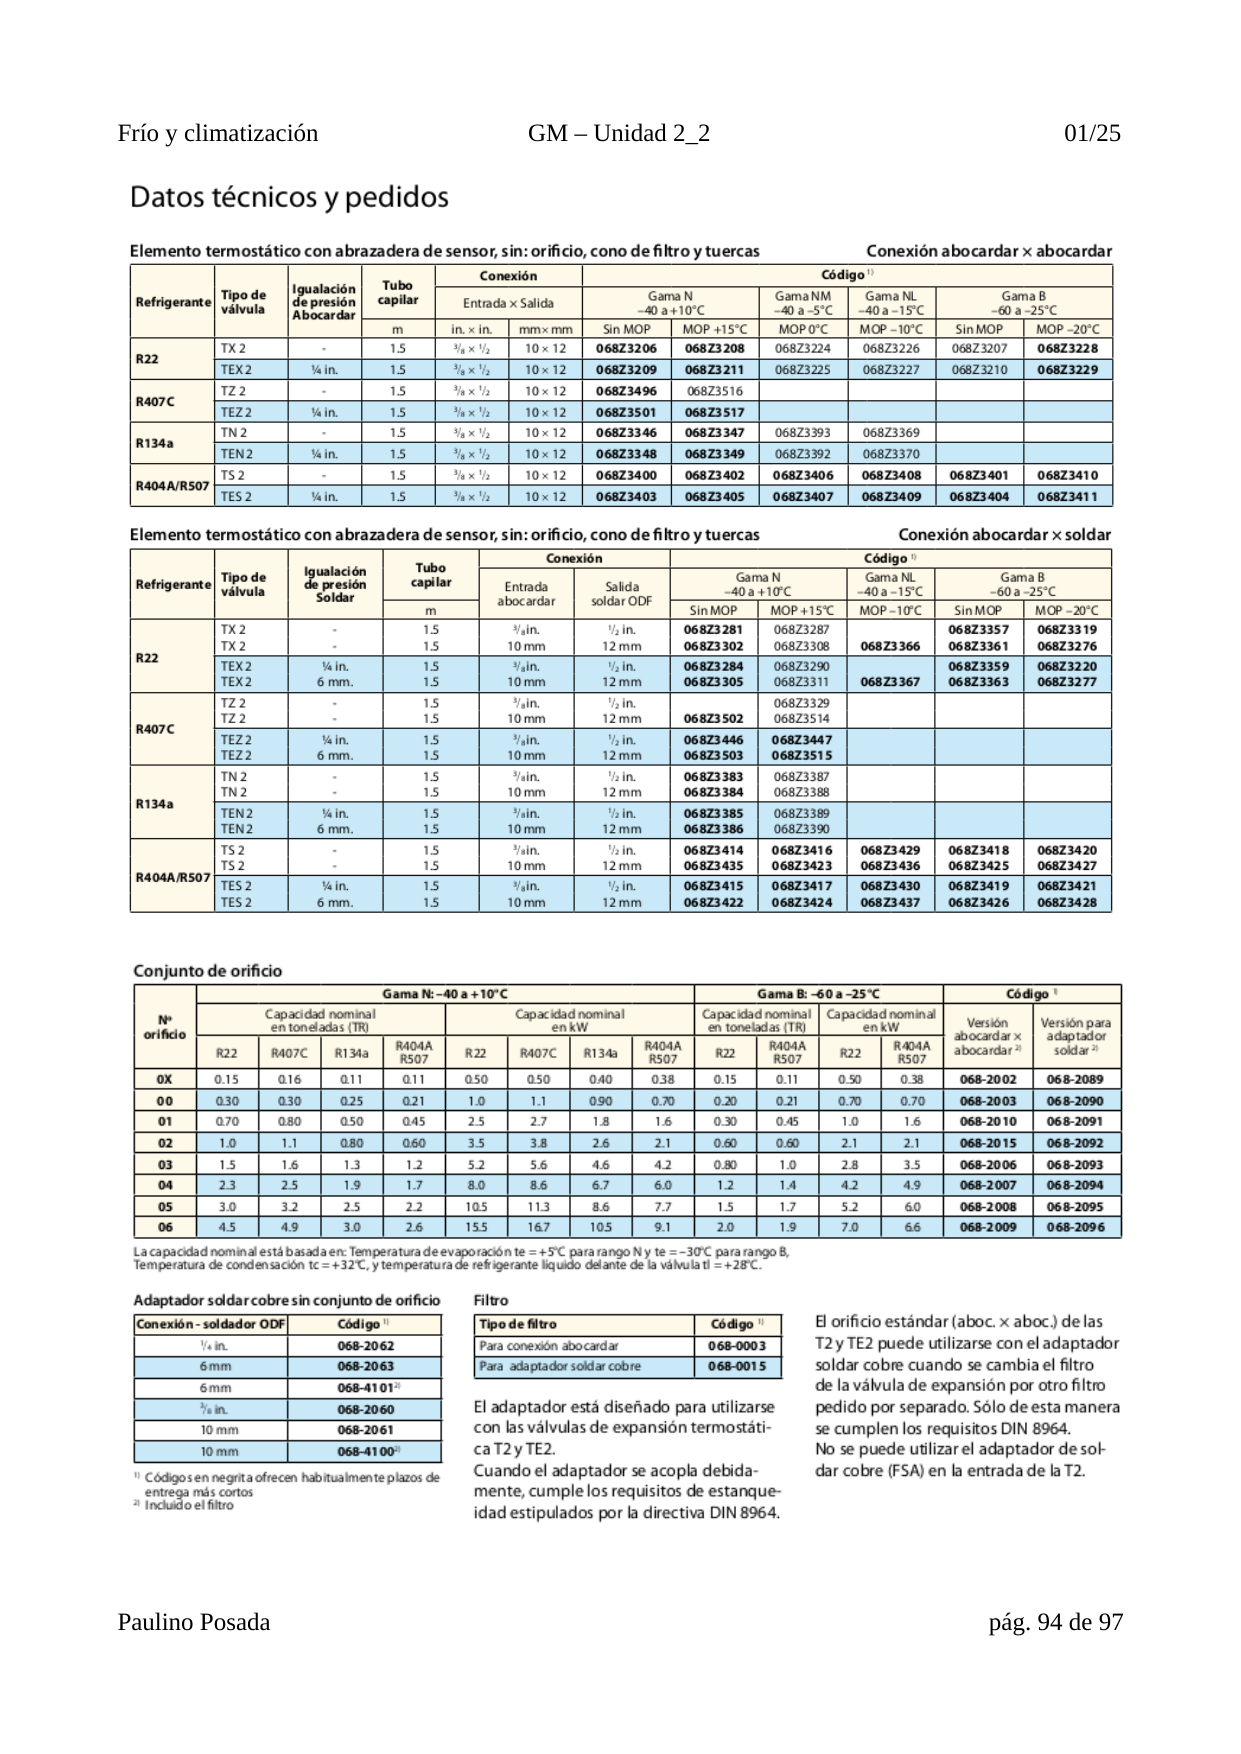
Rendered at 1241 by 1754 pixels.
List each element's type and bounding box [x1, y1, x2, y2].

picture [128, 959, 1134, 1530]
picture [118, 176, 1123, 920]
